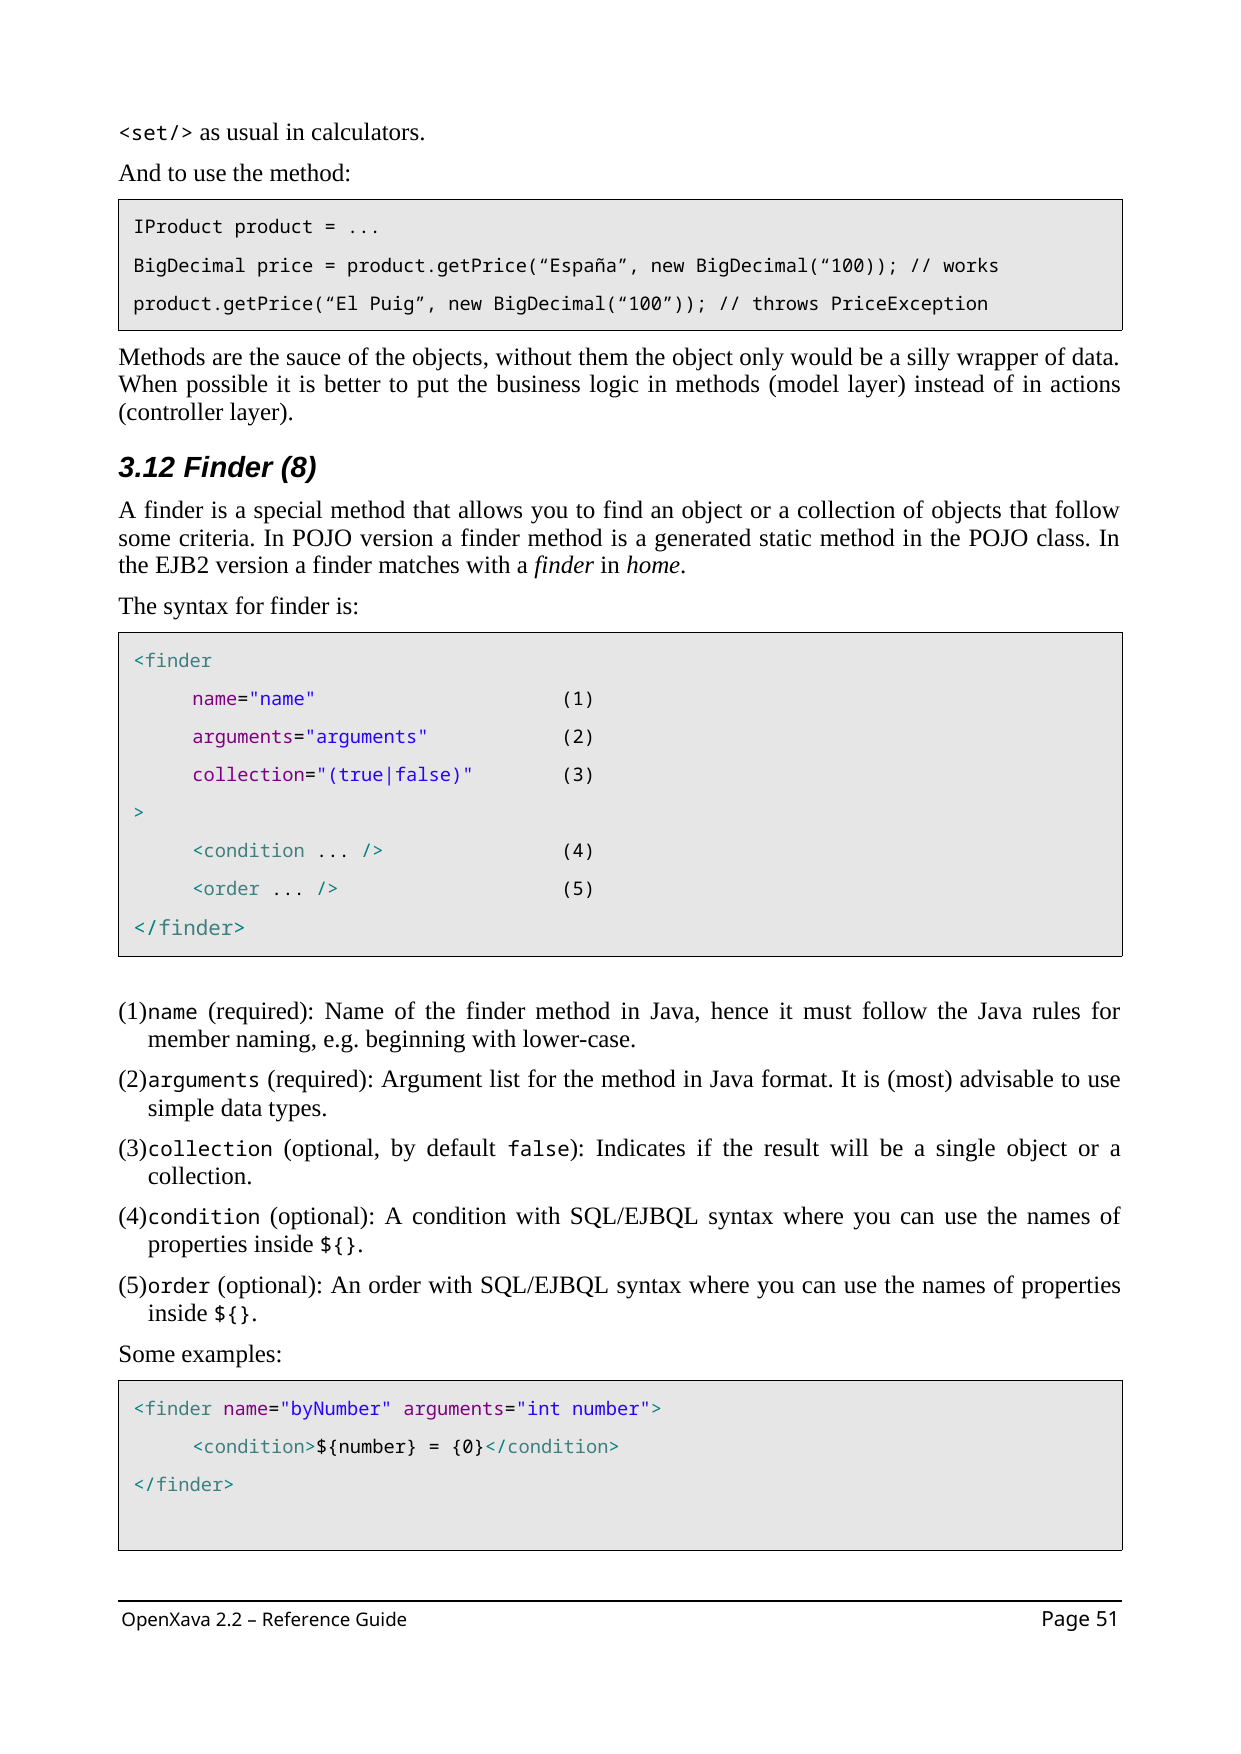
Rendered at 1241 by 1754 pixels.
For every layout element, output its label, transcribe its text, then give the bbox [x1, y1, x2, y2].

text <set/> as usual in calculators. [118, 118, 1122, 146]
text <order ... /> (5) [119, 860, 1122, 898]
text Some examples: [118, 1340, 1122, 1368]
text The syntax for finder is: [118, 592, 1122, 619]
text Methods are the sauce of the objects, without them the object only would be a silly wrapper of data. When possible it is better to put the business logic in methods (model layer) instead of in actions (controller layer). [118, 343, 1122, 426]
list order (optional): An order with SQL/EJBQL syntax where you can use the names of properties inside ${}. [118, 1271, 1122, 1328]
text And to use the method: [118, 159, 1122, 187]
text collection="(true|false)" (3) [119, 746, 1122, 784]
text <condition>${number} = {0}</condition> [119, 1418, 1122, 1456]
text product.getPrice(“El Puig”, new BigDecimal(“100”)); // throws PriceException [119, 275, 1122, 330]
text > [119, 784, 1122, 822]
text <finder [119, 633, 1122, 670]
text </finder> [119, 1456, 1122, 1494]
text arguments="arguments" (2) [119, 708, 1122, 746]
subtitle Finder (8) [118, 451, 1122, 484]
list collection (optional, by default false): Indicates if the result will be a single object or a collection. [118, 1134, 1122, 1190]
list name (required): Name of the finder method in Java, hence it must follow the Java rules for member naming, e.g. beginning with lower-case. [118, 997, 1122, 1053]
text BigDecimal price = product.getPrice(“España”, new BigDecimal(“100)); // works [119, 237, 1122, 275]
list arguments (required): Argument list for the method in Java format. It is (most) advisable to use simple data types. [118, 1065, 1122, 1121]
text IProduct product = ... [119, 200, 1122, 237]
text <condition ... /> (4) [119, 822, 1122, 860]
list condition (optional): A condition with SQL/EJBQL syntax where you can use the names of properties inside ${}. [118, 1202, 1122, 1259]
text <finder name="byNumber" arguments="int number"> [119, 1381, 1122, 1418]
text name="name" (1) [119, 670, 1122, 708]
text </finder> [119, 898, 1122, 956]
text A finder is a special method that allows you to find an object or a collection of objects that follow some criteria. In POJO version a finder method is a generated static method in the POJO class. In the EJB2 version a finder matches with a finder in home. [118, 496, 1122, 579]
